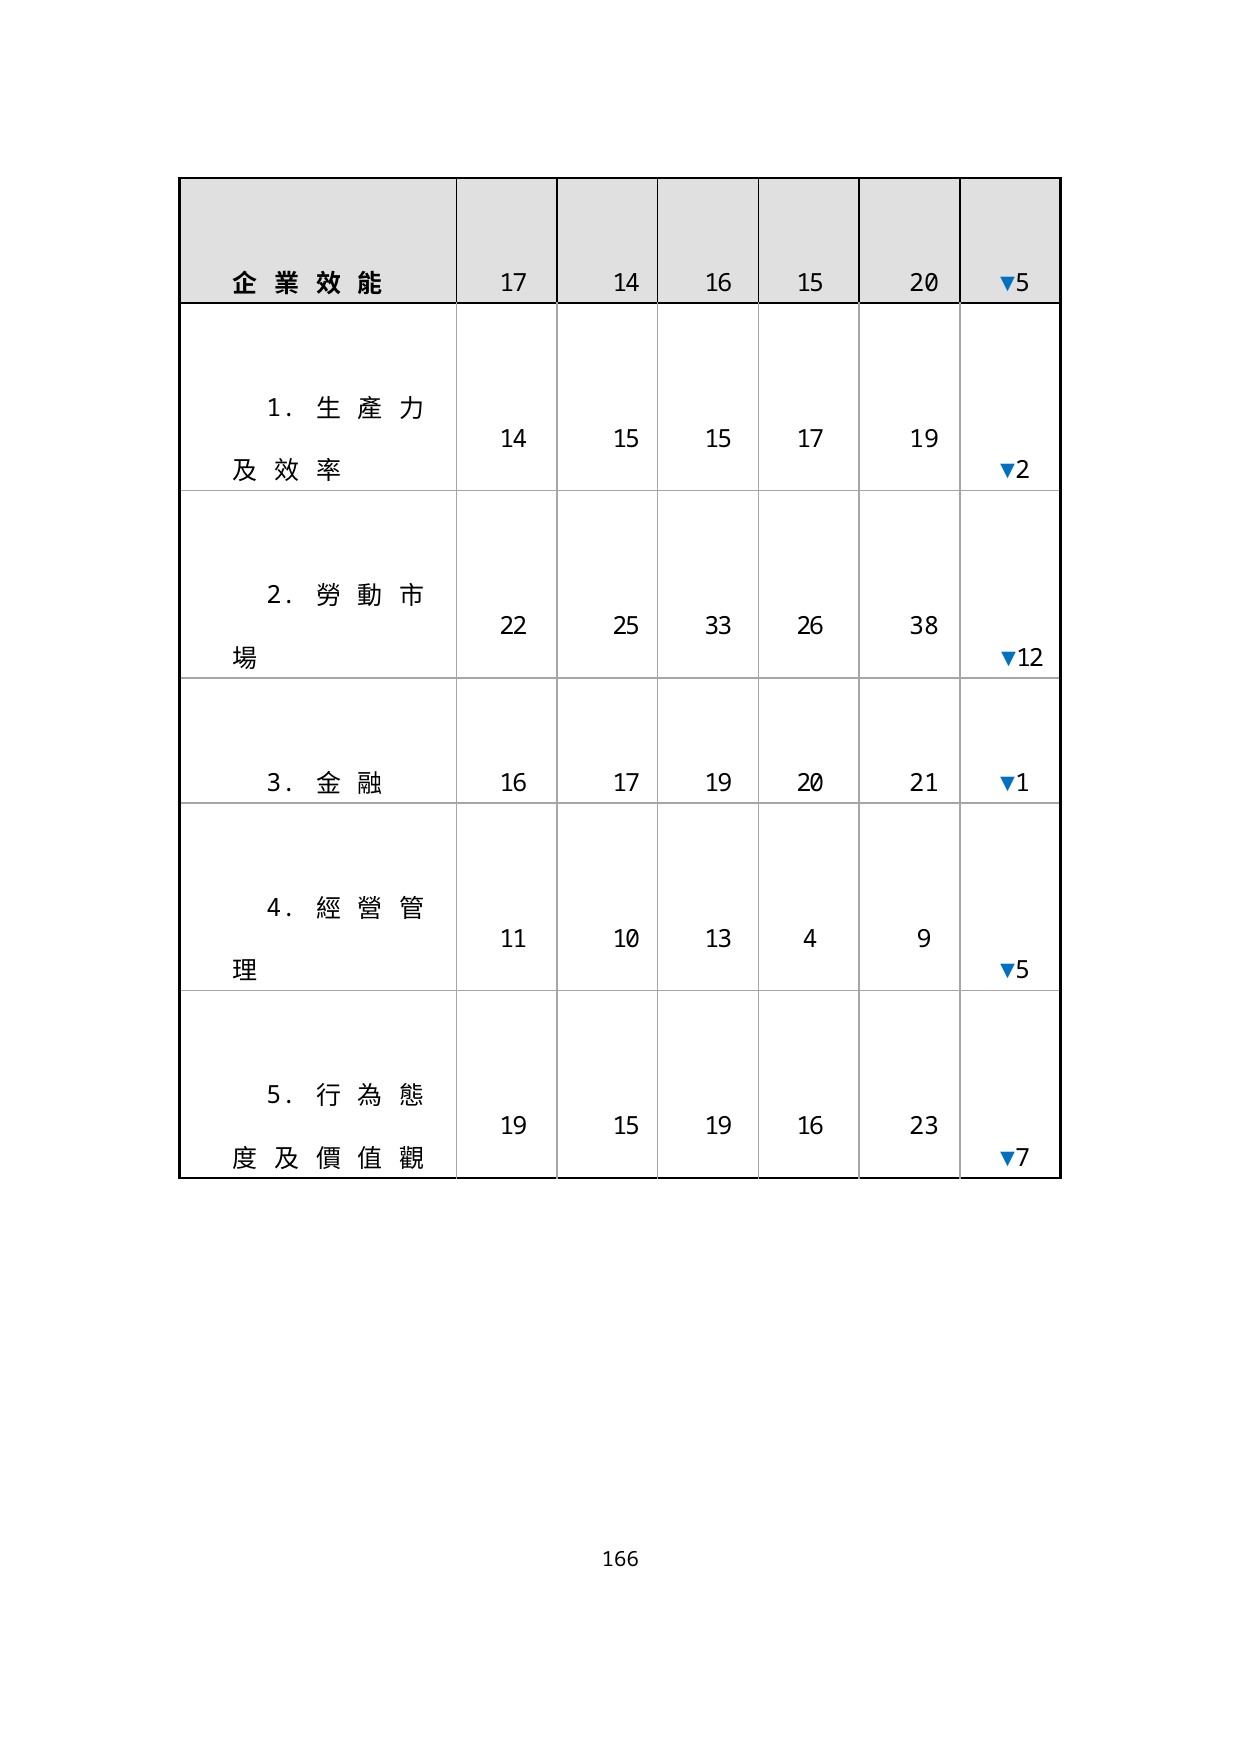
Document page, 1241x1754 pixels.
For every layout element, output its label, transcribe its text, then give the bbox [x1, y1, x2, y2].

table_cell 17 [558, 679, 657, 802]
table_cell 19 [860, 304, 959, 490]
table_cell ▼5 [961, 179, 1059, 302]
table_cell ▼12 [961, 491, 1059, 677]
table_cell 26 [759, 491, 858, 677]
table_cell 22 [457, 491, 556, 677]
table_cell 20 [860, 179, 959, 302]
table_cell 38 [860, 491, 959, 677]
table_cell ▼1 [961, 679, 1059, 802]
table_cell ▼5 [961, 804, 1059, 990]
table_cell 11 [457, 804, 556, 990]
table_cell 9 [860, 804, 959, 990]
table_cell 15 [759, 179, 858, 302]
table_cell 16 [759, 991, 858, 1177]
table_cell 17 [759, 304, 858, 490]
table_cell 16 [457, 679, 556, 802]
table_cell 16 [658, 179, 758, 302]
table_cell 15 [558, 991, 657, 1177]
table_cell 2.勞動市場 [181, 491, 456, 677]
table_cell 3.金融 [181, 679, 456, 802]
table_cell 14 [457, 304, 556, 490]
table_cell 4 [759, 804, 858, 990]
table_cell 19 [457, 991, 556, 1177]
table_cell 25 [558, 491, 657, 677]
table_cell 4.經營管理 [181, 804, 456, 990]
table_cell 15 [658, 304, 758, 490]
table_cell 33 [658, 491, 758, 677]
table_cell 企業效能 [181, 179, 456, 302]
table_cell 14 [558, 179, 657, 302]
table_cell 19 [658, 679, 758, 802]
table_cell 20 [759, 679, 858, 802]
table_cell 15 [558, 304, 657, 490]
table_cell 21 [860, 679, 959, 802]
table_cell ▼2 [961, 304, 1059, 490]
table_cell 17 [457, 179, 556, 302]
table_cell ▼7 [961, 991, 1059, 1177]
table_cell 19 [658, 991, 758, 1177]
table_cell 23 [860, 991, 959, 1177]
table_cell 10 [558, 804, 657, 990]
table_cell 1.生產力及效率 [181, 304, 456, 490]
table_cell 13 [658, 804, 758, 990]
table_cell 5.行為態度及價值觀 [181, 991, 456, 1177]
